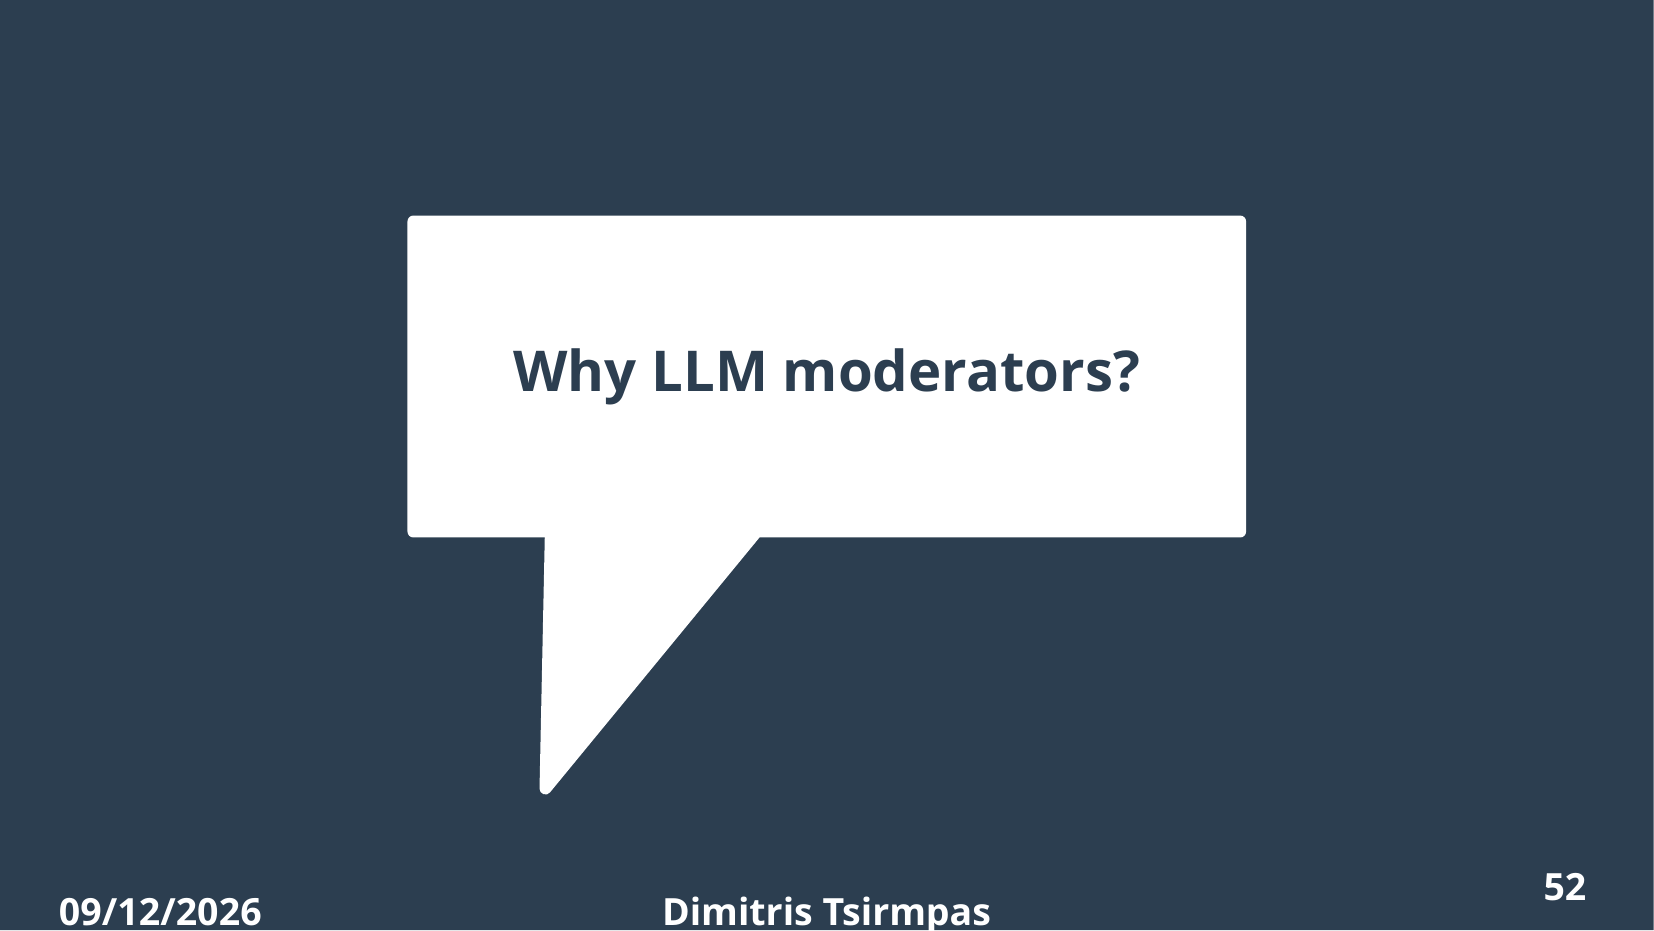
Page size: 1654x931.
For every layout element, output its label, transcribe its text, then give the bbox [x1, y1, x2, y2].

title Why LLM moderators? [442, 236, 1211, 502]
